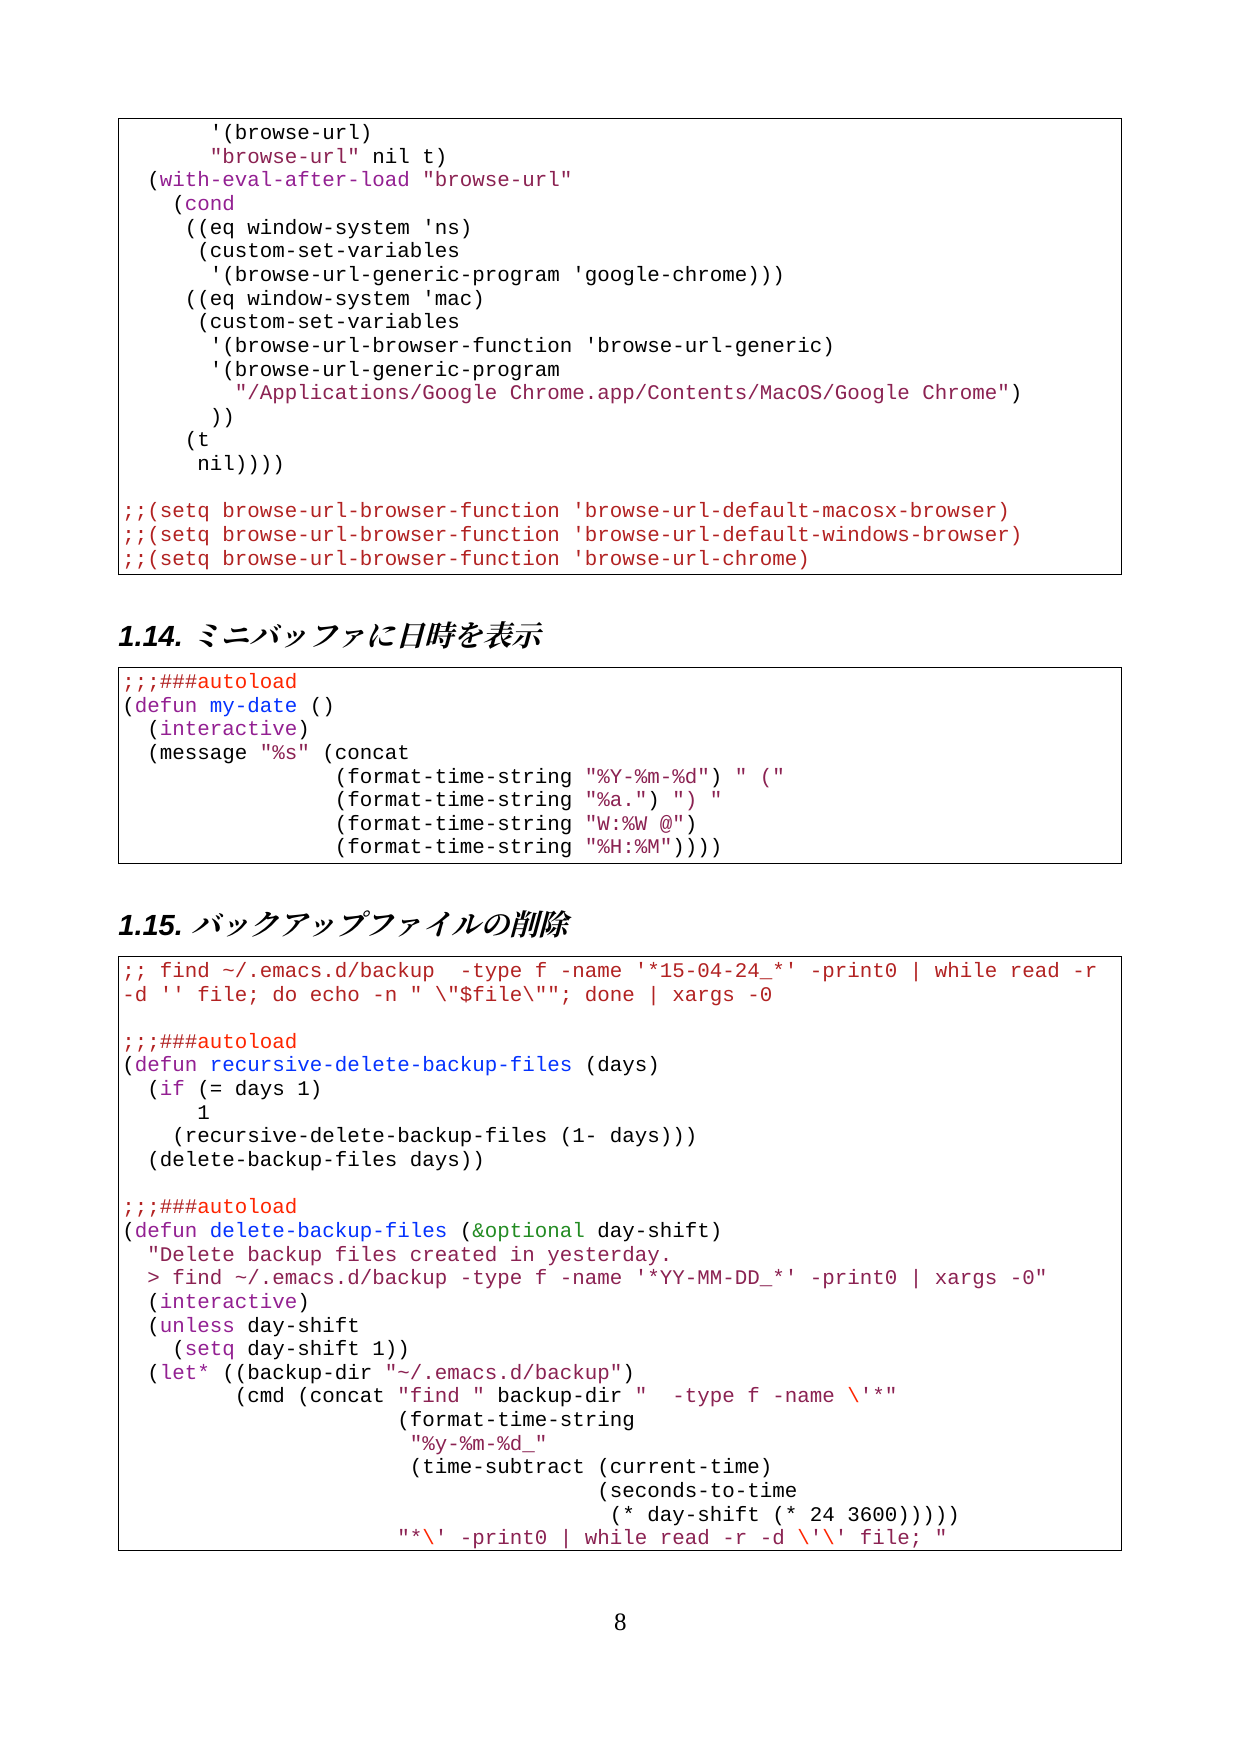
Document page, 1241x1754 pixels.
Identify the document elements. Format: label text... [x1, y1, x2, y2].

text (format-time-string "W:%W @") [119, 809, 1121, 833]
text '(browse-url-browser-function 'browse-url-generic) [119, 331, 1121, 354]
text > find ~/.emacs.d/backup -type f -name '*YY-MM-DD_*' -print0 | xargs -0" [119, 1263, 1121, 1287]
text (cond [119, 189, 1121, 213]
text (custom-set-variables [119, 236, 1121, 260]
text ;;(setq browse-url-browser-function 'browse-url-default-macosx-browser) [119, 496, 1121, 520]
text (interactive) [119, 1287, 1121, 1311]
text (format-time-string [119, 1405, 1121, 1429]
text '(browse-url) [119, 119, 1121, 142]
subtitle ミニバッファに日時を表示 [118, 613, 1122, 654]
text (seconds-to-time [119, 1476, 1121, 1500]
text nil)))) [119, 449, 1121, 473]
text ;;;###autoload [119, 1192, 1121, 1216]
text (format-time-string "%a.") ") " [119, 785, 1121, 809]
text (interactive) [119, 714, 1121, 738]
text '(browse-url-generic-program [119, 354, 1121, 378]
text ((eq window-system 'mac) [119, 284, 1121, 307]
text (setq day-shift 1)) [119, 1334, 1121, 1358]
text "browse-url" nil t) [119, 142, 1121, 165]
text (* day-shift (* 24 3600))))) [119, 1500, 1121, 1523]
text (defun delete-backup-files (&optional day-shift) [119, 1216, 1121, 1240]
text (recursive-delete-backup-files (1- days))) [119, 1121, 1121, 1145]
text '(browse-url-generic-program 'google-chrome))) [119, 260, 1121, 284]
text ;; find ~/.emacs.d/backup -type f -name '*15-04-24_*' -print0 | while read -r -d '' file; do echo -n " \"$file\""; done | xargs -0 [119, 957, 1121, 1003]
text ;;(setq browse-url-browser-function 'browse-url-default-windows-browser) [119, 520, 1121, 544]
text "Delete backup files created in yesterday. [119, 1240, 1121, 1263]
text (defun recursive-delete-backup-files (days) [119, 1051, 1121, 1074]
text (message "%s" (concat [119, 738, 1121, 762]
text ;;(setq browse-url-browser-function 'browse-url-chrome) [119, 544, 1121, 574]
text "*\' -print0 | while read -r -d \'\' file; " [119, 1523, 1121, 1550]
text 1 [119, 1098, 1121, 1121]
text ((eq window-system 'ns) [119, 213, 1121, 236]
text (let* ((backup-dir "~/.emacs.d/backup") [119, 1358, 1121, 1382]
text (cmd (concat "find " backup-dir " -type f -name \'*" [119, 1382, 1121, 1405]
subtitle バックアップファイルの削除 [118, 902, 1122, 943]
text (unless day-shift [119, 1311, 1121, 1334]
text ;;;###autoload [119, 1027, 1121, 1051]
text (defun my-date () [119, 691, 1121, 714]
text (custom-set-variables [119, 307, 1121, 331]
text "/Applications/Google Chrome.app/Contents/MacOS/Google Chrome") [119, 378, 1121, 402]
text (with-eval-after-load "browse-url" [119, 165, 1121, 189]
text (time-subtract (current-time) [119, 1452, 1121, 1476]
text ;;;###autoload [119, 668, 1121, 691]
text )) [119, 402, 1121, 426]
text (delete-backup-files days)) [119, 1145, 1121, 1169]
text (t [119, 426, 1121, 449]
text (format-time-string "%H:%M")))) [119, 833, 1121, 863]
text (format-time-string "%Y-%m-%d") " (" [119, 762, 1121, 785]
text "%y-%m-%d_" [119, 1429, 1121, 1452]
text (if (= days 1) [119, 1074, 1121, 1098]
